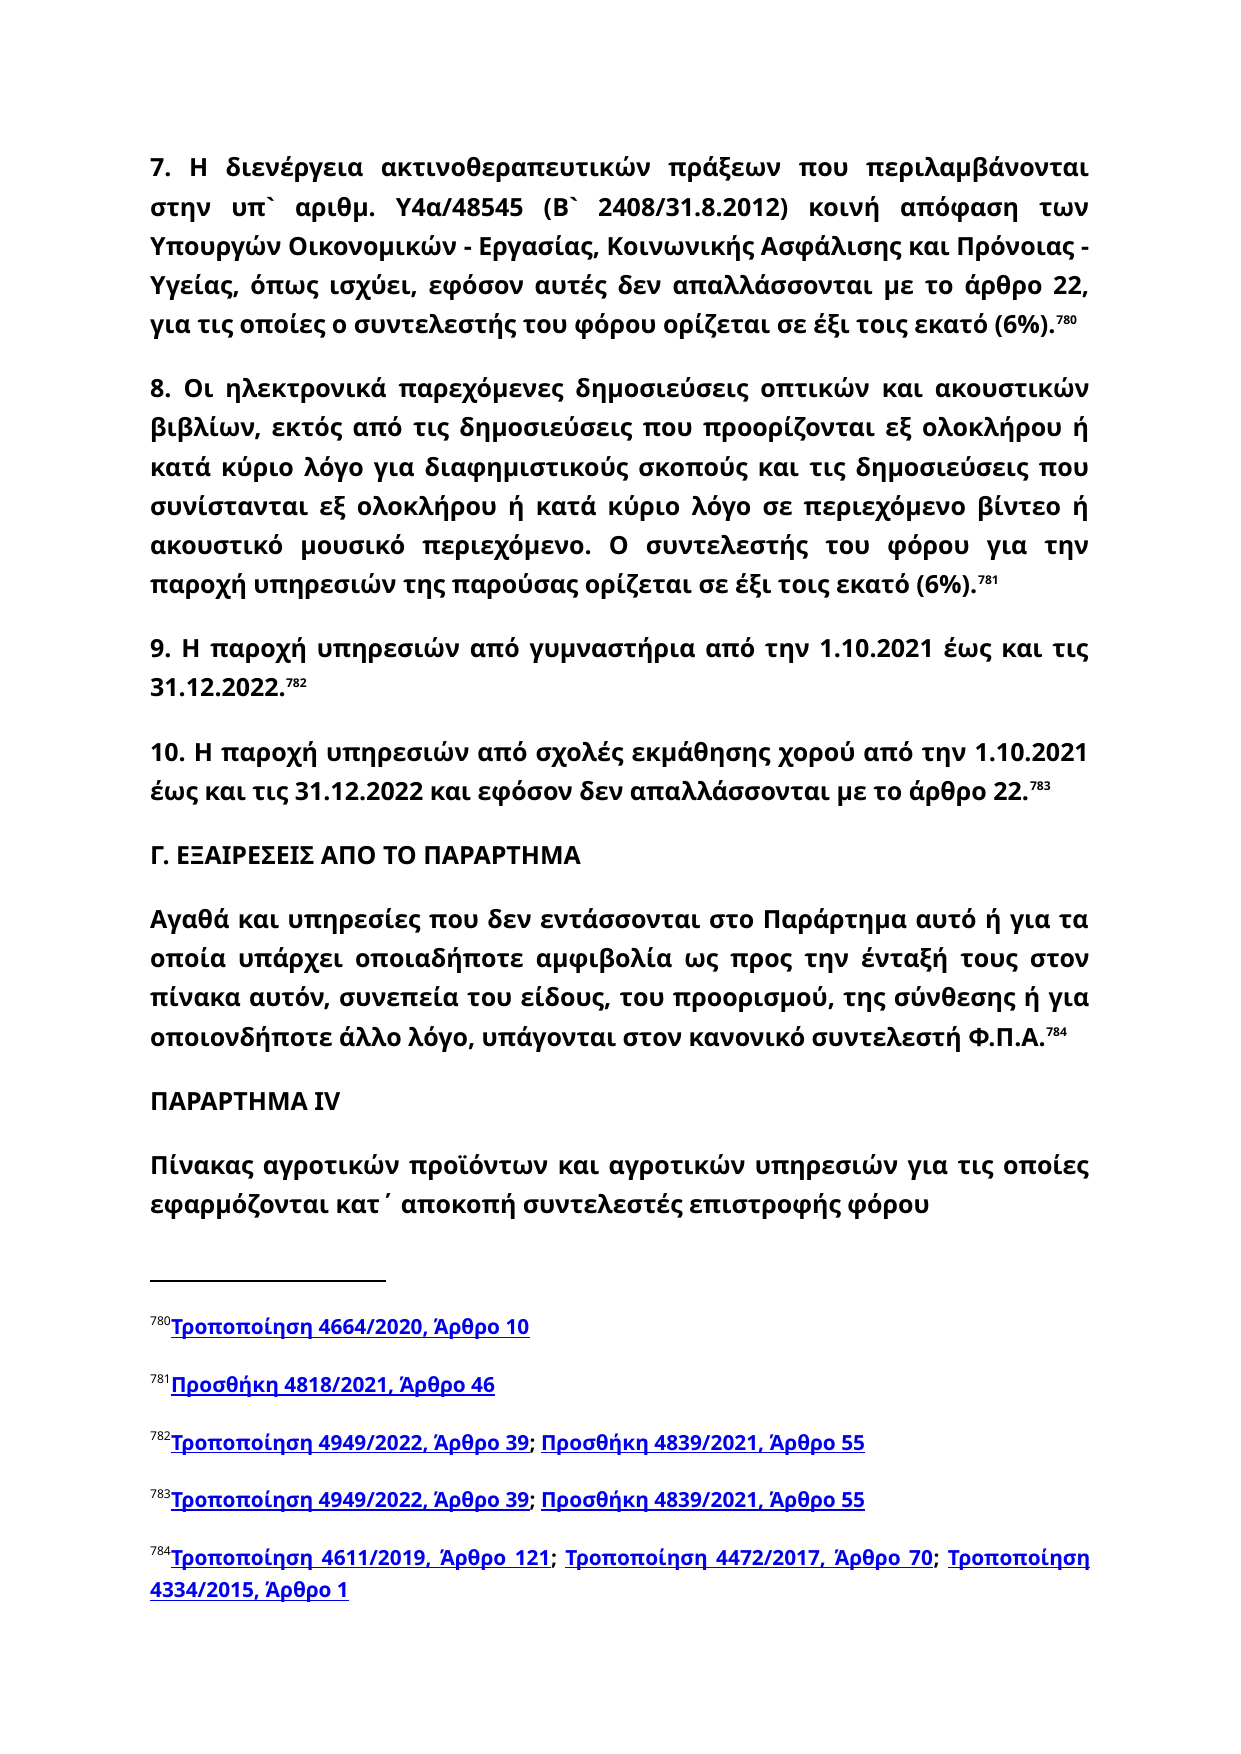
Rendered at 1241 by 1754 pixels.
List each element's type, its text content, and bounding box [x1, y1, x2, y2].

text Πίνακας αγροτικών προϊόντων και αγροτικών υπηρεσιών για τις οποίες εφαρμόζονται κατ΄ αποκοπή συντελεστές επιστροφής φόρου [150, 1147, 1090, 1221]
text Γ. ΕΞΑΙΡΕΣΕΙΣ ΑΠΟ ΤΟ ΠΑΡΑΡΤΗΜΑ [150, 837, 1090, 872]
text 9. Η παροχή υπηρεσιών από γυμναστήρια από την 1.10.2021 έως και τις 31.12.2022. [150, 631, 1090, 704]
text 7. Η διενέργεια ακτινοθεραπευτικών πράξεων που περιλαμβάνονται στην υπ` αριθμ. Υ4α/48545 (Β` 2408/31.8.2012) κοινή απόφαση των Υπουργών Οικονομικών - Εργασίας, Κοινωνικής Ασφάλισης και Πρόνοιας - Υγείας, όπως ισχύει, εφόσον αυτές δεν απαλλάσσονται με το άρθρο 22, για τις οποίες ο συντελεστής του φόρου ορίζεται σε έξι τοις εκατό (6%). [150, 150, 1090, 341]
text ΠΑΡΑΡΤΗΜΑ IV [150, 1083, 1090, 1117]
text Τροποποίηση 4949/2022, Άρθρο 39; Προσθήκη 4839/2021, Άρθρο 55 [150, 1428, 1090, 1456]
text Τροποποίηση 4664/2020, Άρθρο 10 [150, 1312, 1090, 1341]
text Τροποποίηση 4611/2019, Άρθρο 121; Τροποποίηση 4472/2017, Άρθρο 70; Τροποποίηση 4334/2015, Άρθρο 1 [150, 1543, 1090, 1604]
text Αγαθά και υπηρεσίες που δεν εντάσσονται στο Παράρτημα αυτό ή για τα οποία υπάρχει οποιαδήποτε αμφιβολία ως προς την ένταξή τους στον πίνακα αυτόν, συνεπεία του είδους, του προορισμού, της σύνθεσης ή για οποιονδήποτε άλλο λόγο, υπάγονται στον κανονικό συντελεστή Φ.Π.Α. [150, 902, 1090, 1053]
text 8. Οι ηλεκτρονικά παρεχόμενες δημοσιεύσεις οπτικών και ακουστικών βιβλίων, εκτός από τις δημοσιεύσεις που προορίζονται εξ ολοκλήρου ή κατά κύριο λόγο για διαφημιστικούς σκοπούς και τις δημοσιεύσεις που συνίστανται εξ ολοκλήρου ή κατά κύριο λόγο σε περιεχόμενο βίντεο ή ακουστικό μουσικό περιεχόμενο. Ο συντελεστής του φόρου για την παροχή υπηρεσιών της παρούσας ορίζεται σε έξι τοις εκατό (6%). [150, 371, 1090, 601]
text Προσθήκη 4818/2021, Άρθρο 46 [150, 1370, 1090, 1398]
text Τροποποίηση 4949/2022, Άρθρο 39; Προσθήκη 4839/2021, Άρθρο 55 [150, 1485, 1090, 1514]
text 10. Η παροχή υπηρεσιών από σχολές εκμάθησης χορού από την 1.10.2021 έως και τις 31.12.2022 και εφόσον δεν απαλλάσσονται με το άρθρο 22. [150, 734, 1090, 807]
